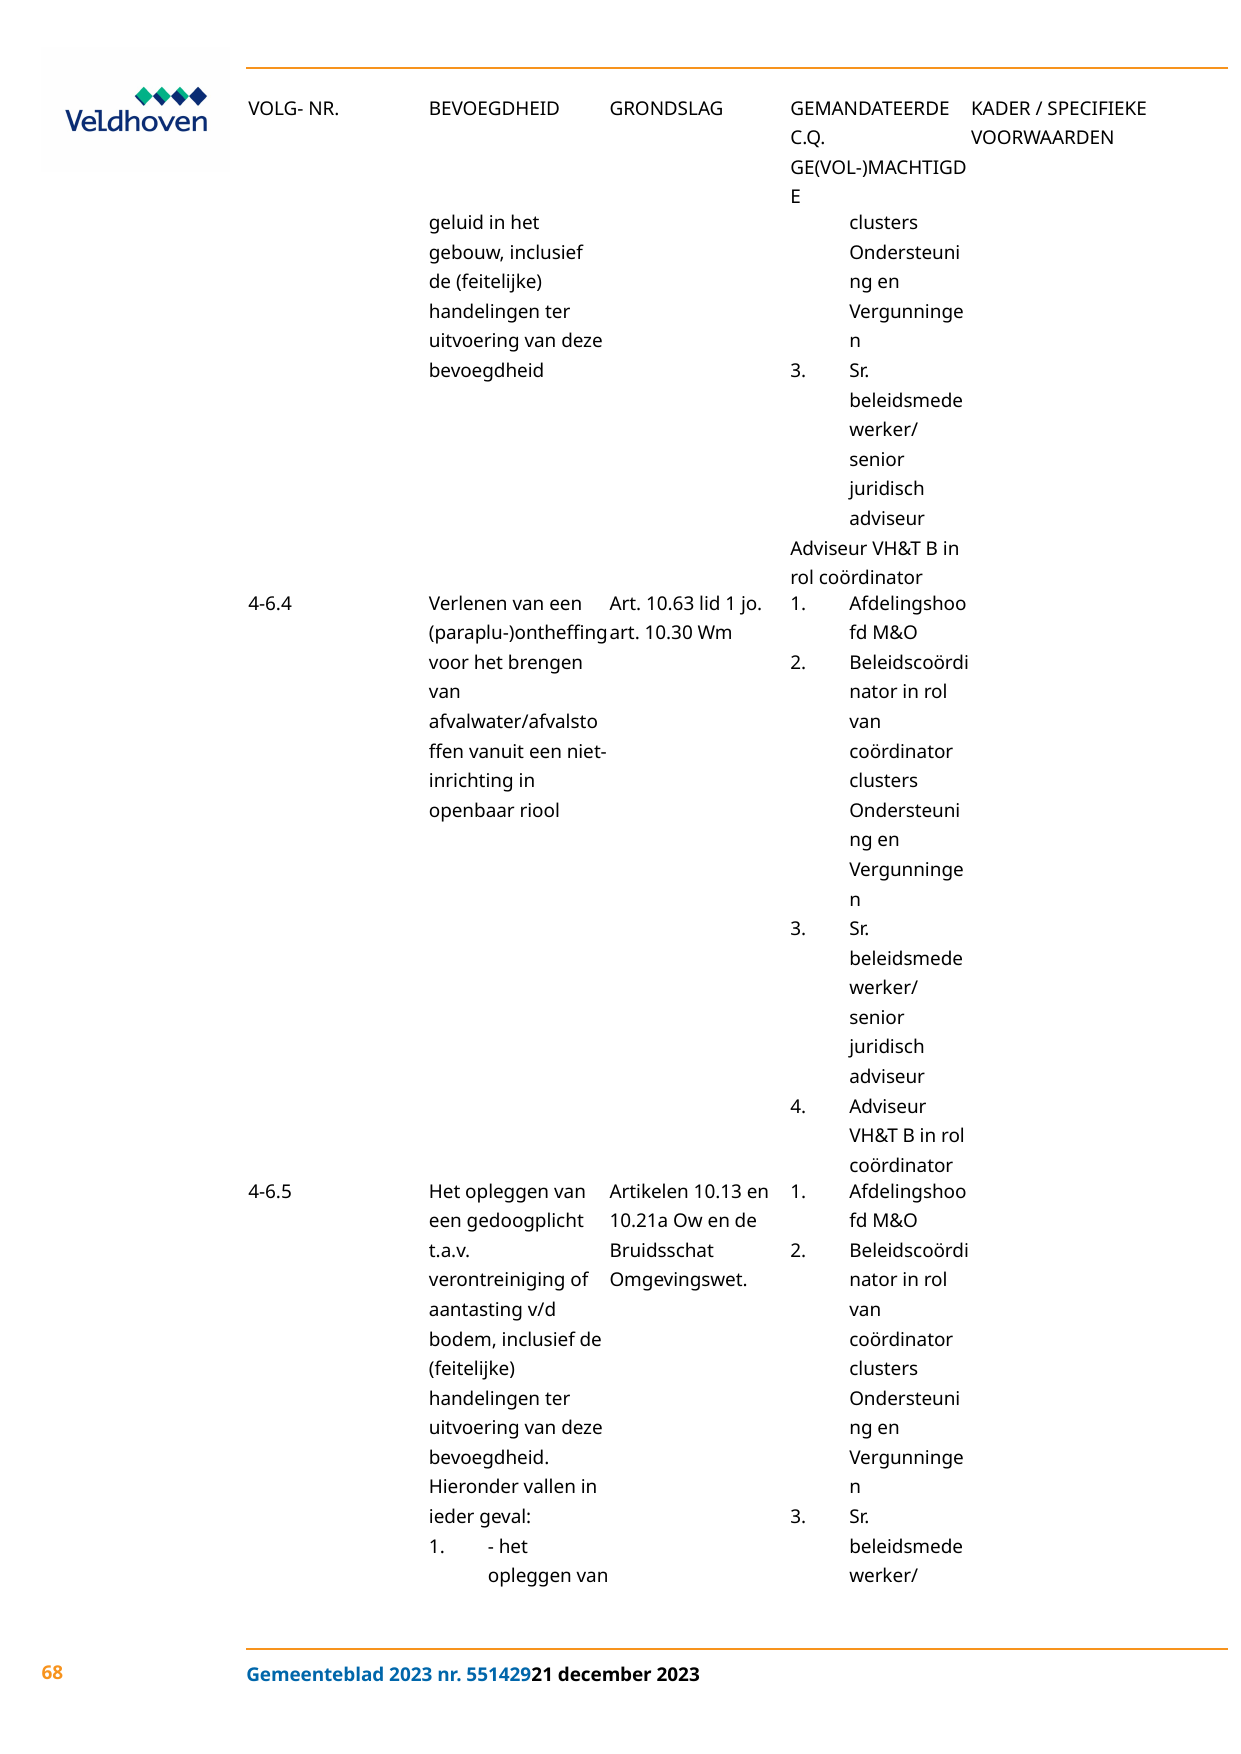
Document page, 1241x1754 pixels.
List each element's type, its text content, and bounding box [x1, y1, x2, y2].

table_cell Verlenen van een (paraplu-)ontheffing voor het brengen van afvalwater/afvalstoffen vanuit een niet-inrichting in openbaar riool [429, 590, 609, 1178]
table_cell clusters Ondersteuning en Vergunningen Sr. beleidsmedewerker/ senior juridisch adviseur Adviseur VH&T B in rol coördinator [790, 209, 971, 590]
table_header VOLG- NR. [248, 95, 429, 209]
table_header GEMANDATEERDE C.Q. GE(VOL-)MACHTIGDE [790, 95, 971, 209]
table_cell geluid in het gebouw, inclusief de (feitelijke) handelingen ter uitvoering van deze bevoegdheid [429, 209, 609, 590]
table_cell [971, 209, 1152, 590]
table_cell [609, 209, 790, 590]
table_cell [248, 209, 429, 590]
table_cell 4-6.4 [248, 590, 429, 1178]
table_cell [971, 1178, 1152, 1588]
table_cell Het opleggen van een gedoogplicht t.a.v. verontreiniging of aantasting v/d bodem, inclusief de (feitelijke) handelingen ter uitvoering van deze bevoegdheid. Hieronder vallen in ieder geval: - het opleggen van [429, 1178, 609, 1588]
table_cell Art. 10.63 lid 1 jo. art. 10.30 Wm [609, 590, 790, 1178]
table_cell Artikelen 10.13 en 10.21a Ow en de Bruidsschat Omgevingswet. [609, 1178, 790, 1588]
table_header BEVOEGDHEID [429, 95, 609, 209]
table_cell Afdelingshoofd M&O Beleidscoördinator in rol van coördinator clusters Ondersteuning en Vergunningen Sr. beleidsmedewerker/ senior juridisch adviseur Adviseur VH&T B in rol coördinator [790, 590, 971, 1178]
table_cell [971, 590, 1152, 1178]
picture [41, 47, 231, 172]
table_header KADER / SPECIFIEKE VOORWAARDEN [971, 95, 1152, 209]
table_cell Afdelingshoofd M&O Beleidscoördinator in rol van coördinator clusters Ondersteuning en Vergunningen Sr. beleidsmedewerker/ [790, 1178, 971, 1588]
table_cell 4-6.5 [248, 1178, 429, 1588]
table_header GRONDSLAG [609, 95, 790, 209]
